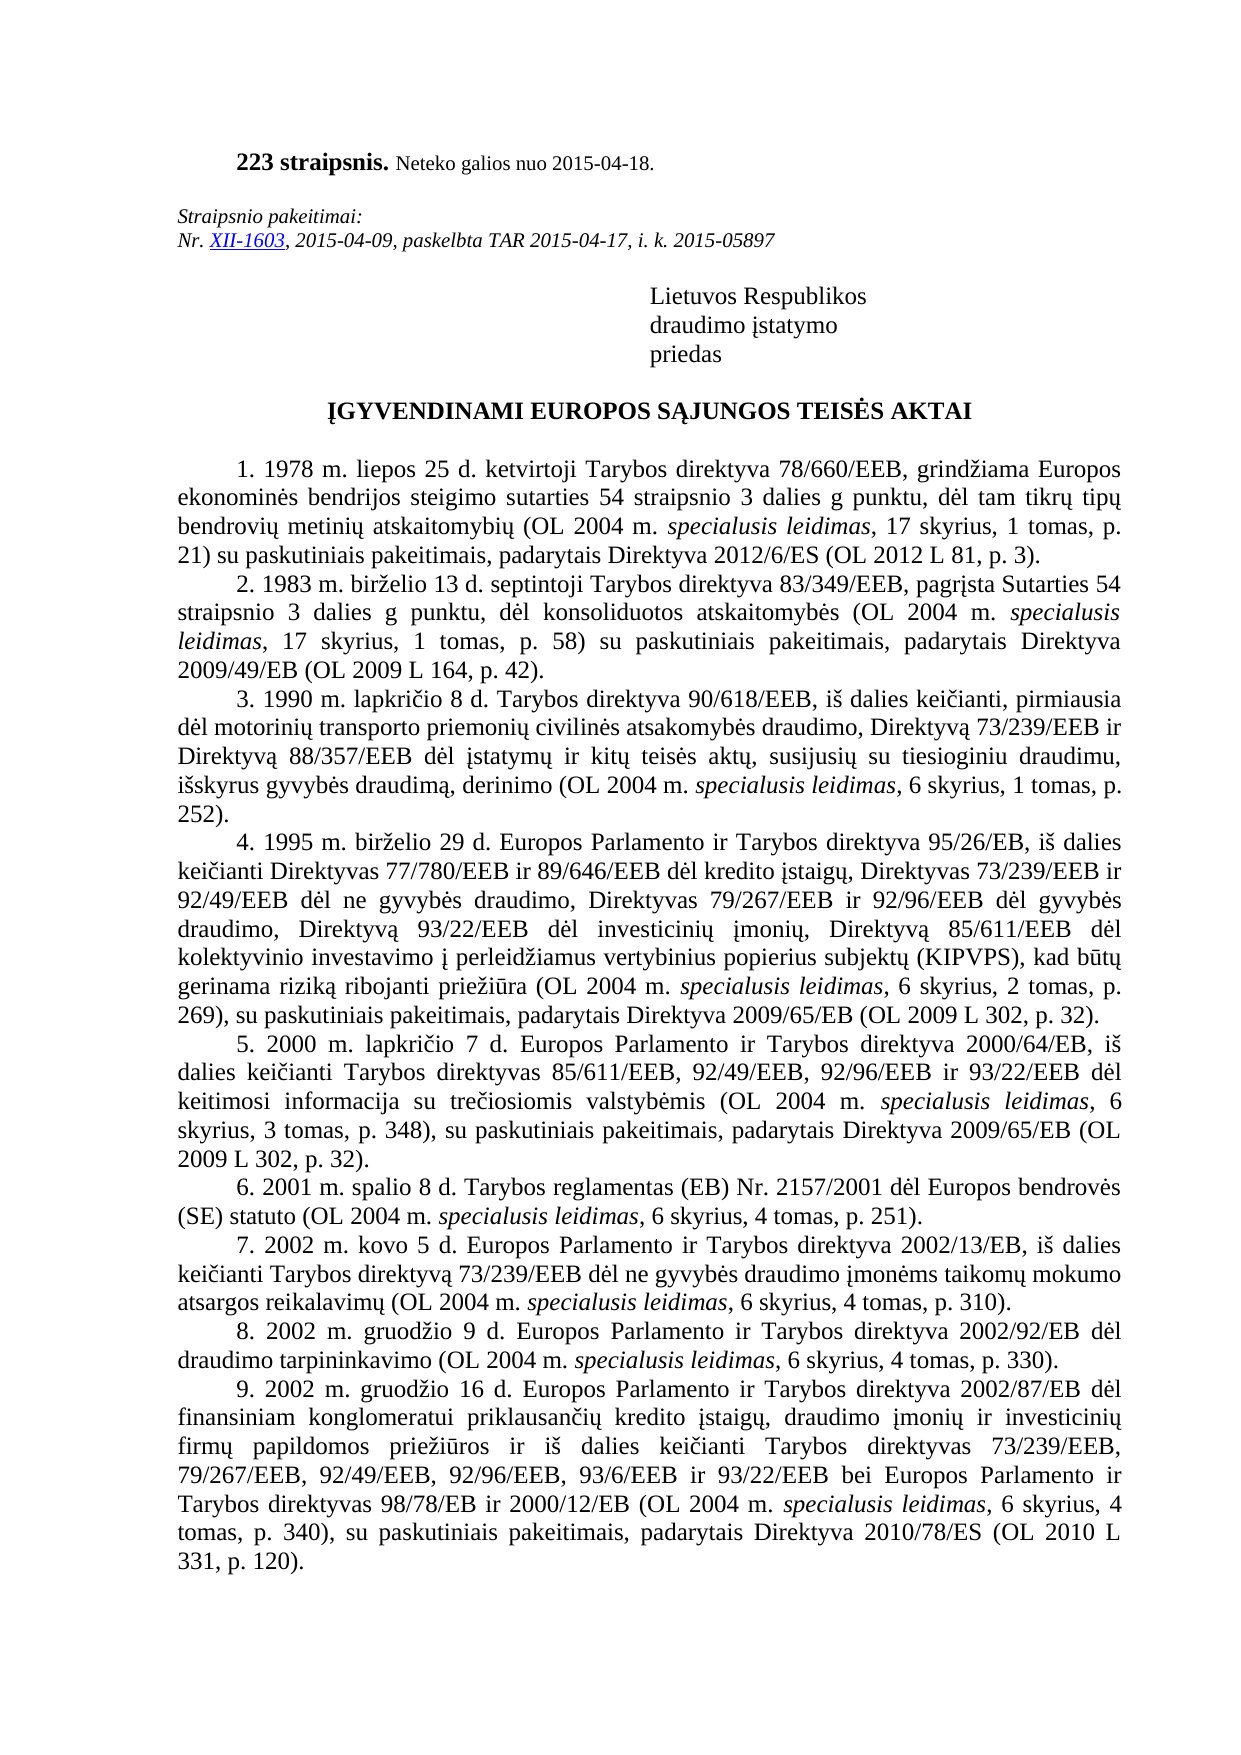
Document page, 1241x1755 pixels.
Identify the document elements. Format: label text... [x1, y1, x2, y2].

text Straipsnio pakeitimai: [177, 204, 1122, 228]
text 3. 1990 m. lapkričio 8 d. Tarybos direktyva 90/618/EEB, iš dalies keičianti, pirmiausia dėl motorinių transporto priemonių civilinės atsakomybės draudimo, Direktyvą 73/239/EEB ir Direktyvą 88/357/EEB dėl įstatymų ir kitų teisės aktų, susijusių su tiesioginiu draudimu, išskyrus gyvybės draudimą, derinimo (OL 2004 m. specialusis leidimas, 6 skyrius, 1 tomas, p. 252). [177, 684, 1122, 827]
text Nr. XII-1603, 2015-04-09, paskelbta TAR 2015-04-17, i. k. 2015-05897 [177, 228, 1122, 252]
text 9. 2002 m. gruodžio 16 d. Europos Parlamento ir Tarybos direktyva 2002/87/EB dėl finansiniam konglomeratui priklausančių kredito įstaigų, draudimo įmonių ir investicinių firmų papildomos priežiūros ir iš dalies keičianti Tarybos direktyvas 73/239/EEB, 79/267/EEB, 92/49/EEB, 92/96/EEB, 93/6/EEB ir 93/22/EEB bei Europos Parlamento ir Tarybos direktyvas 98/78/EB ir 2000/12/EB (OL 2004 m. specialusis leidimas, 6 skyrius, 4 tomas, p. 340), su paskutiniais pakeitimais, padarytais Direktyva 2010/78/ES (OL 2010 L 331, p. 120). [177, 1374, 1122, 1575]
text 2. 1983 m. birželio 13 d. septintoji Tarybos direktyva 83/349/EEB, pagrįsta Sutarties 54 straipsnio 3 dalies g punktu, dėl konsoliduotos atskaitomybės (OL 2004 m. specialusis leidimas, 17 skyrius, 1 tomas, p. 58) su paskutiniais pakeitimais, padarytais Direktyva 2009/49/EB (OL 2009 L 164, p. 42). [177, 569, 1122, 684]
text 4. 1995 m. birželio 29 d. Europos Parlamento ir Tarybos direktyva 95/26/EB, iš dalies keičianti Direktyvas 77/780/EEB ir 89/646/EEB dėl kredito įstaigų, Direktyvas 73/239/EEB ir 92/49/EEB dėl ne gyvybės draudimo, Direktyvas 79/267/EEB ir 92/96/EEB dėl gyvybės draudimo, Direktyvą 93/22/EEB dėl investicinių įmonių, Direktyvą 85/611/EEB dėl kolektyvinio investavimo į perleidžiamus vertybinius popierius subjektų (KIPVPS), kad būtų gerinama riziką ribojanti priežiūra (OL 2004 m. specialusis leidimas, 6 skyrius, 2 tomas, p. 269), su paskutiniais pakeitimais, padarytais Direktyva 2009/65/EB (OL 2009 L 302, p. 32). [177, 827, 1122, 1029]
text 8. 2002 m. gruodžio 9 d. Europos Parlamento ir Tarybos direktyva 2002/92/EB dėl draudimo tarpininkavimo (OL 2004 m. specialusis leidimas, 6 skyrius, 4 tomas, p. 330). [177, 1316, 1122, 1374]
text 6. 2001 m. spalio 8 d. Tarybos reglamentas (EB) Nr. 2157/2001 dėl Europos bendrovės (SE) statuto (OL 2004 m. specialusis leidimas, 6 skyrius, 4 tomas, p. 251). [177, 1172, 1122, 1230]
text priedas [649, 339, 1122, 367]
text Lietuvos Respublikos [649, 281, 1122, 310]
text ĮGYVENDINAMI EUROPOS SĄJUNGOS TEISĖS AKTAI [177, 396, 1122, 425]
text 7. 2002 m. kovo 5 d. Europos Parlamento ir Tarybos direktyva 2002/13/EB, iš dalies keičianti Tarybos direktyvą 73/239/EEB dėl ne gyvybės draudimo įmonėms taikomų mokumo atsargos reikalavimų (OL 2004 m. specialusis leidimas, 6 skyrius, 4 tomas, p. 310). [177, 1230, 1122, 1316]
text draudimo įstatymo [649, 310, 1122, 339]
text 5. 2000 m. lapkričio 7 d. Europos Parlamento ir Tarybos direktyva 2000/64/EB, iš dalies keičianti Tarybos direktyvas 85/611/EEB, 92/49/EEB, 92/96/EEB ir 93/22/EEB dėl keitimosi informacija su trečiosiomis valstybėmis (OL 2004 m. specialusis leidimas, 6 skyrius, 3 tomas, p. 348), su paskutiniais pakeitimais, padarytais Direktyva 2009/65/EB (OL 2009 L 302, p. 32). [177, 1029, 1122, 1172]
text 1. 1978 m. liepos 25 d. ketvirtoji Tarybos direktyva 78/660/EEB, grindžiama Europos ekonominės bendrijos steigimo sutarties 54 straipsnio 3 dalies g punktu, dėl tam tikrų tipų bendrovių metinių atskaitomybių (OL 2004 m. specialusis leidimas, 17 skyrius, 1 tomas, p. 21) su paskutiniais pakeitimais, padarytais Direktyva 2012/6/ES (OL 2012 L 81, p. 3). [177, 454, 1122, 569]
text 223 straipsnis. Neteko galios nuo 2015-04-18. [177, 147, 1122, 176]
